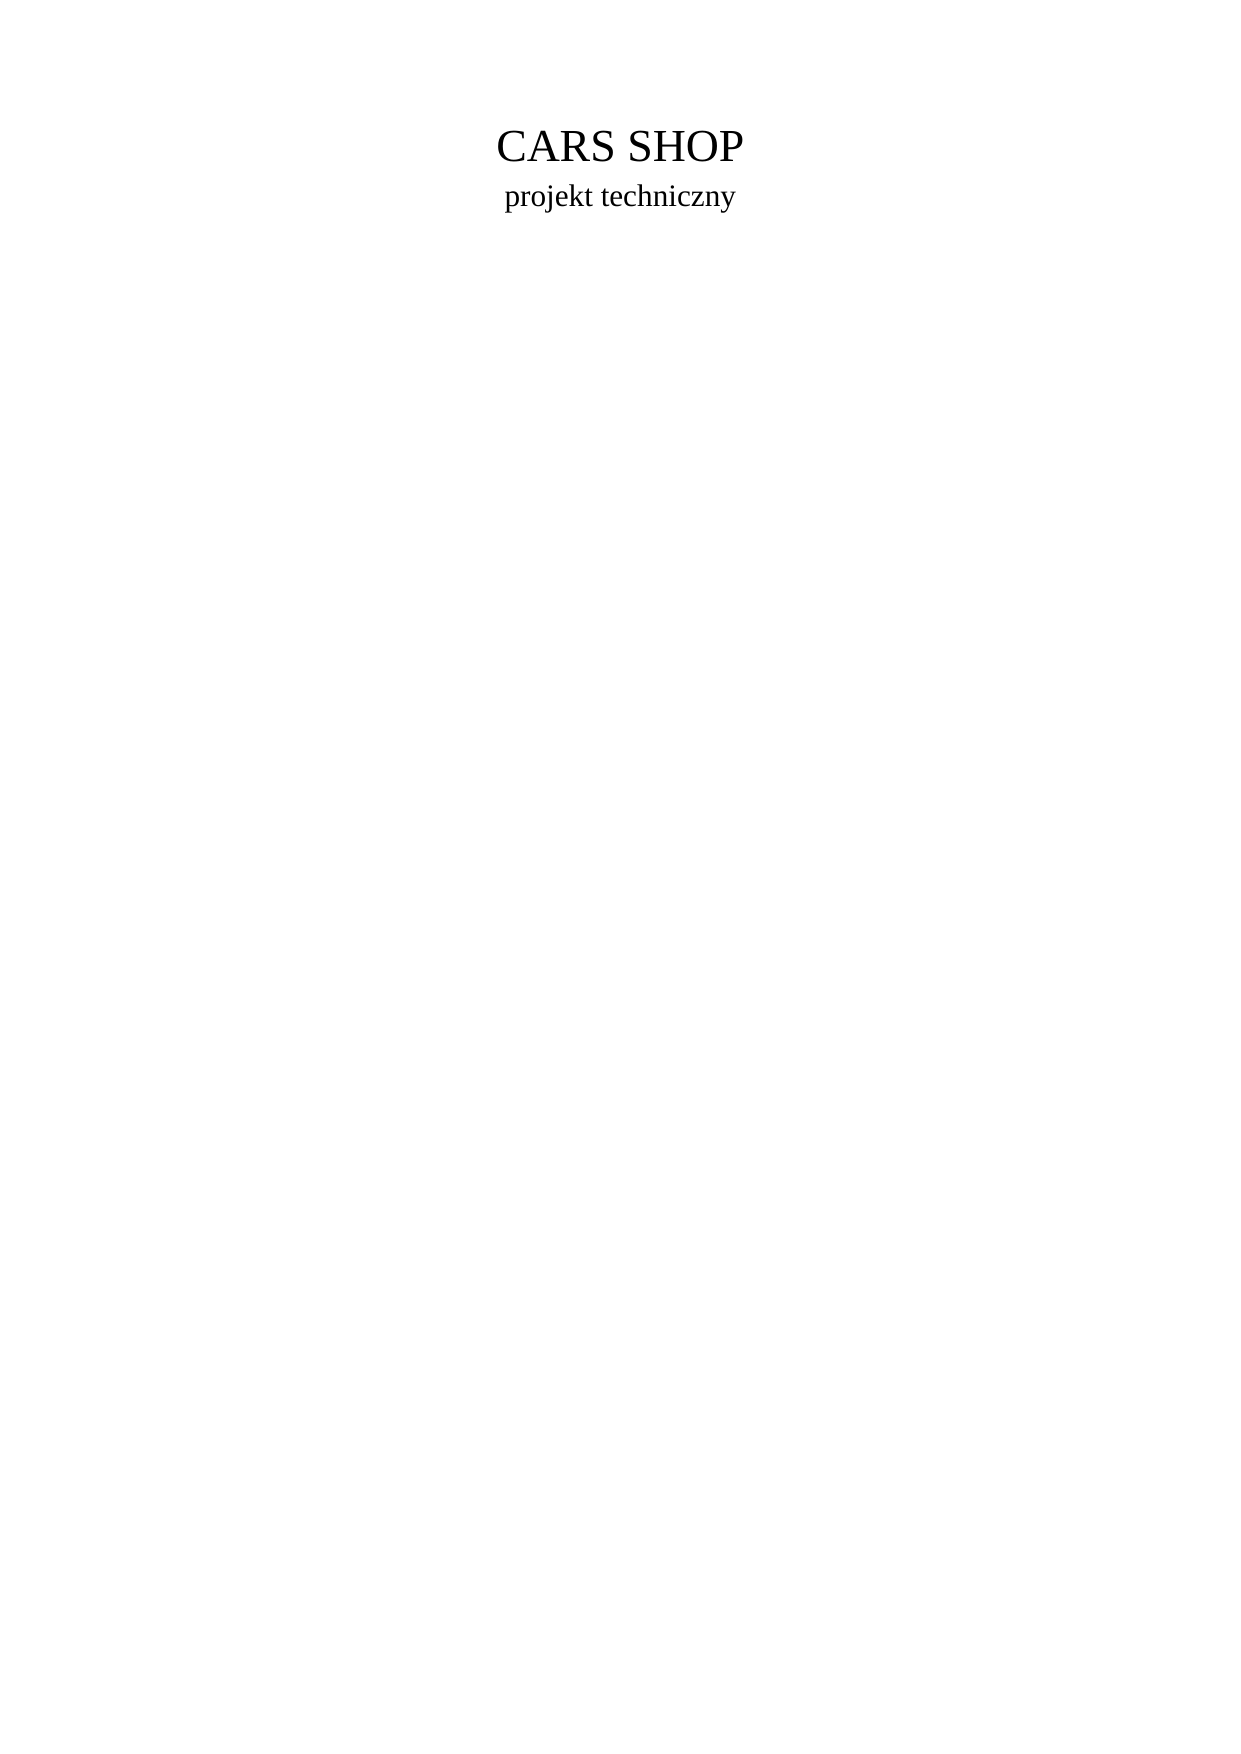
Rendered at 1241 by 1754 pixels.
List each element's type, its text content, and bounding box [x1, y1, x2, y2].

text CARS SHOP [118, 118, 1122, 171]
text projekt techniczny [118, 177, 1122, 213]
